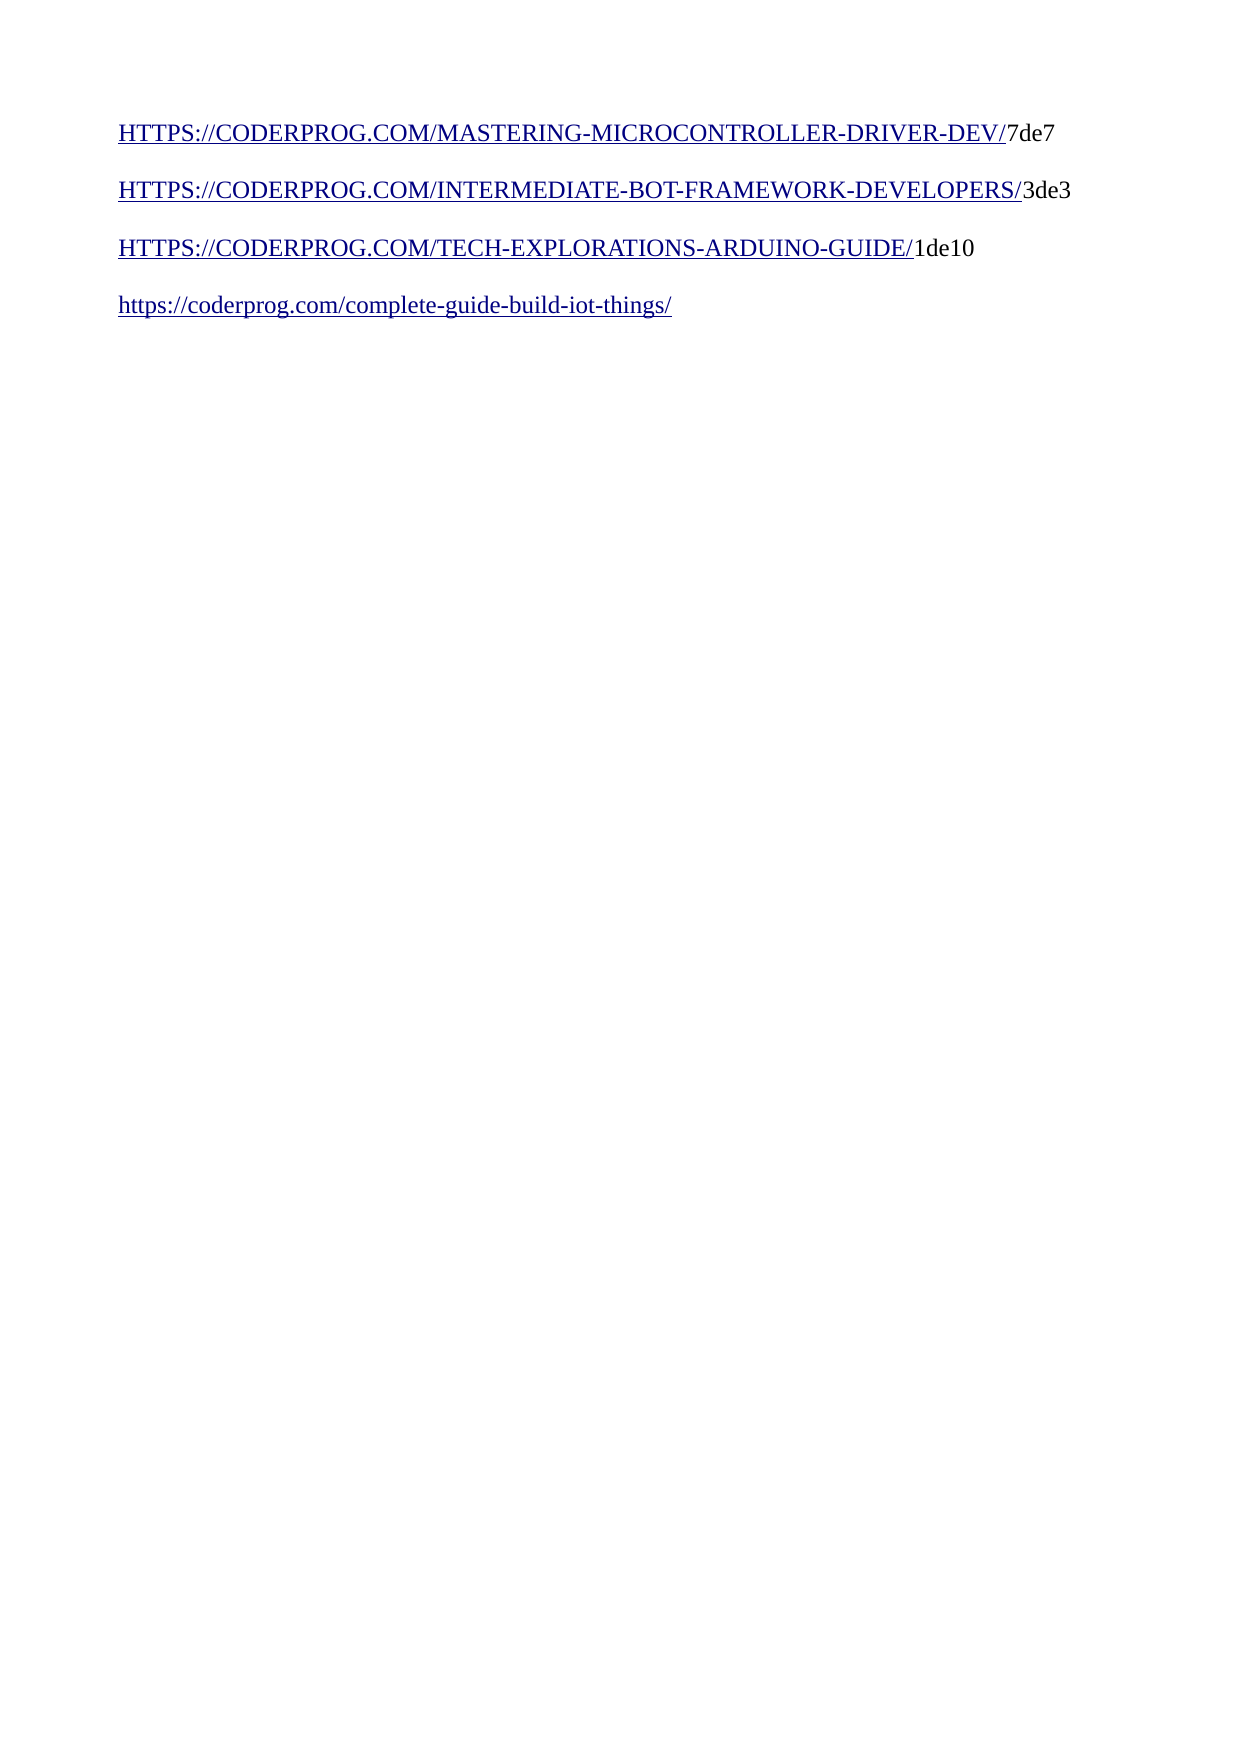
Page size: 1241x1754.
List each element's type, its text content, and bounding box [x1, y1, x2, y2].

text https://coderprog.com/complete-guide-build-iot-things/ [118, 291, 1122, 319]
text HTTPS://CODERPROG.COM/MASTERING-MICROCONTROLLER-DRIVER-DEV/7de7 [118, 118, 1122, 147]
text HTTPS://CODERPROG.COM/INTERMEDIATE-BOT-FRAMEWORK-DEVELOPERS/3de3 [118, 176, 1122, 204]
text HTTPS://CODERPROG.COM/TECH-EXPLORATIONS-ARDUINO-GUIDE/1de10 [118, 233, 1122, 262]
